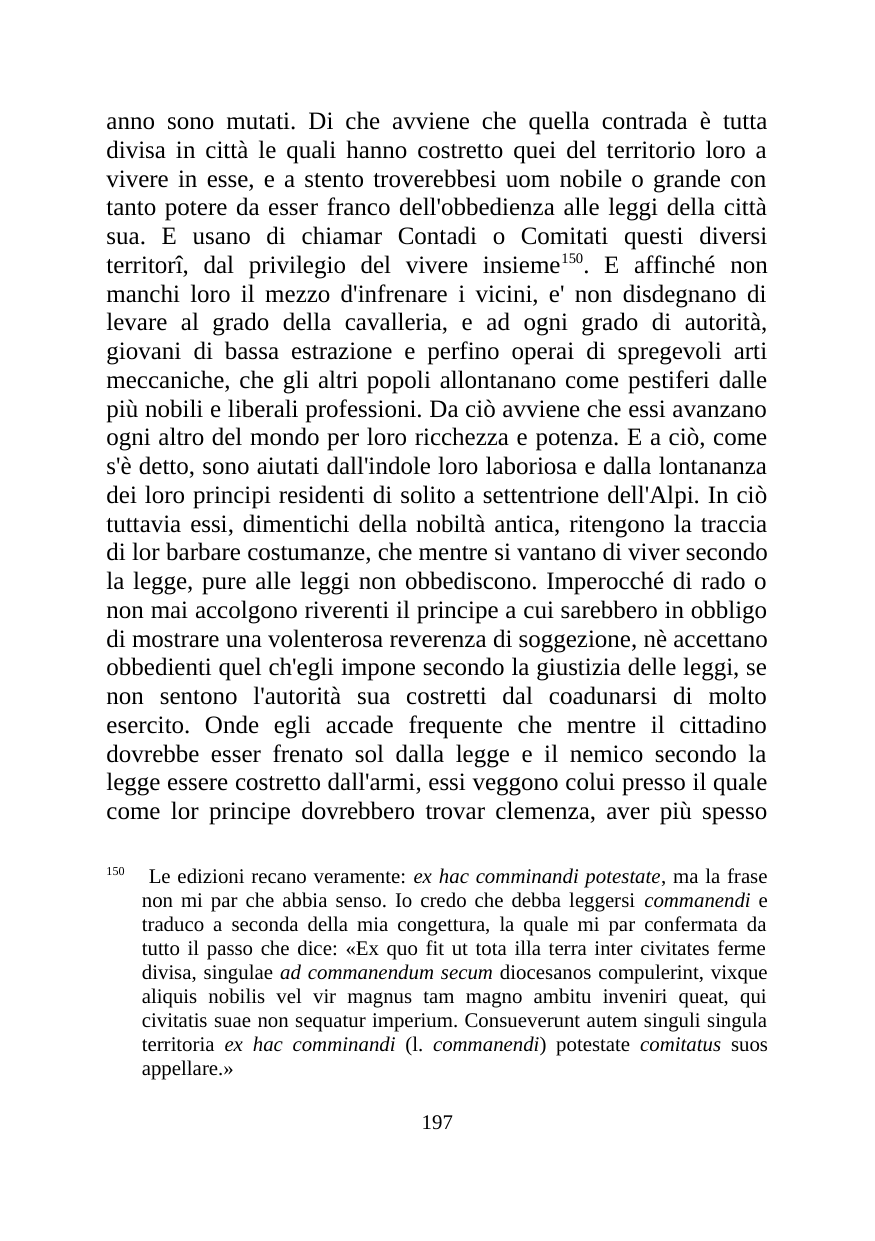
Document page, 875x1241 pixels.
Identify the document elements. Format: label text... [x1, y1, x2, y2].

text Le edizioni recano veramente: ex hac comminandi potestate, ma la frase non mi par che abbia senso. Io credo che debba leggersi commanendi e traduco a seconda della mia congettura, la quale mi par confermata da tutto il passo che dice: «Ex quo fit ut tota illa terra inter civitates ferme divisa, singulae ad commanendum secum diocesanos compulerint, vixque aliquis nobilis vel vir magnus tam magno ambitu inveniri queat, qui civitatis suae non sequatur imperium. Consueverunt autem singuli singula territoria ex hac comminandi (l. commanendi) potestate comitatus suos appellare.» [106, 864, 768, 1080]
text anno sono mutati. Di che avviene che quella contrada è tutta divisa in città le quali hanno costretto quei del territorio loro a vivere in esse, e a stento troverebbesi uom nobile o grande con tanto potere da esser franco dell'obbedienza alle leggi della città sua. E usano di chiamar Contadi o Comitati questi diversi territorî, dal privilegio del vivere insieme. E affinché non manchi loro il mezzo d'infrenare i vicini, e' non disdegnano di levare al grado della cavalleria, e ad ogni grado di autorità, giovani di bassa estrazione e perfino operai di spregevoli arti meccaniche, che gli altri popoli allontanano come pestiferi dalle più nobili e liberali professioni. Da ciò avviene che essi avanzano ogni altro del mondo per loro ricchezza e potenza. E a ciò, come s'è detto, sono aiutati dall'indole loro laboriosa e dalla lontananza dei loro principi residenti di solito a settentrione dell'Alpi. In ciò tuttavia essi, dimentichi della nobiltà antica, ritengono la traccia di lor barbare costumanze, che mentre si vantano di viver secondo la legge, pure alle leggi non obbediscono. Imperocché di rado o non mai accolgono riverenti il principe a cui sarebbero in obbligo di mostrare una volenterosa reverenza di soggezione, nè accettano obbedienti quel ch'egli impone secondo la giustizia delle leggi, se non sentono l'autorità sua costretti dal coadunarsi di molto esercito. Onde egli accade frequente che mentre il cittadino dovrebbe esser frenato sol dalla legge e il nemico secondo la legge essere costretto dall'armi, essi veggono colui presso il quale come lor principe dovrebbero trovar clemenza, aver più spesso [106, 106, 768, 825]
